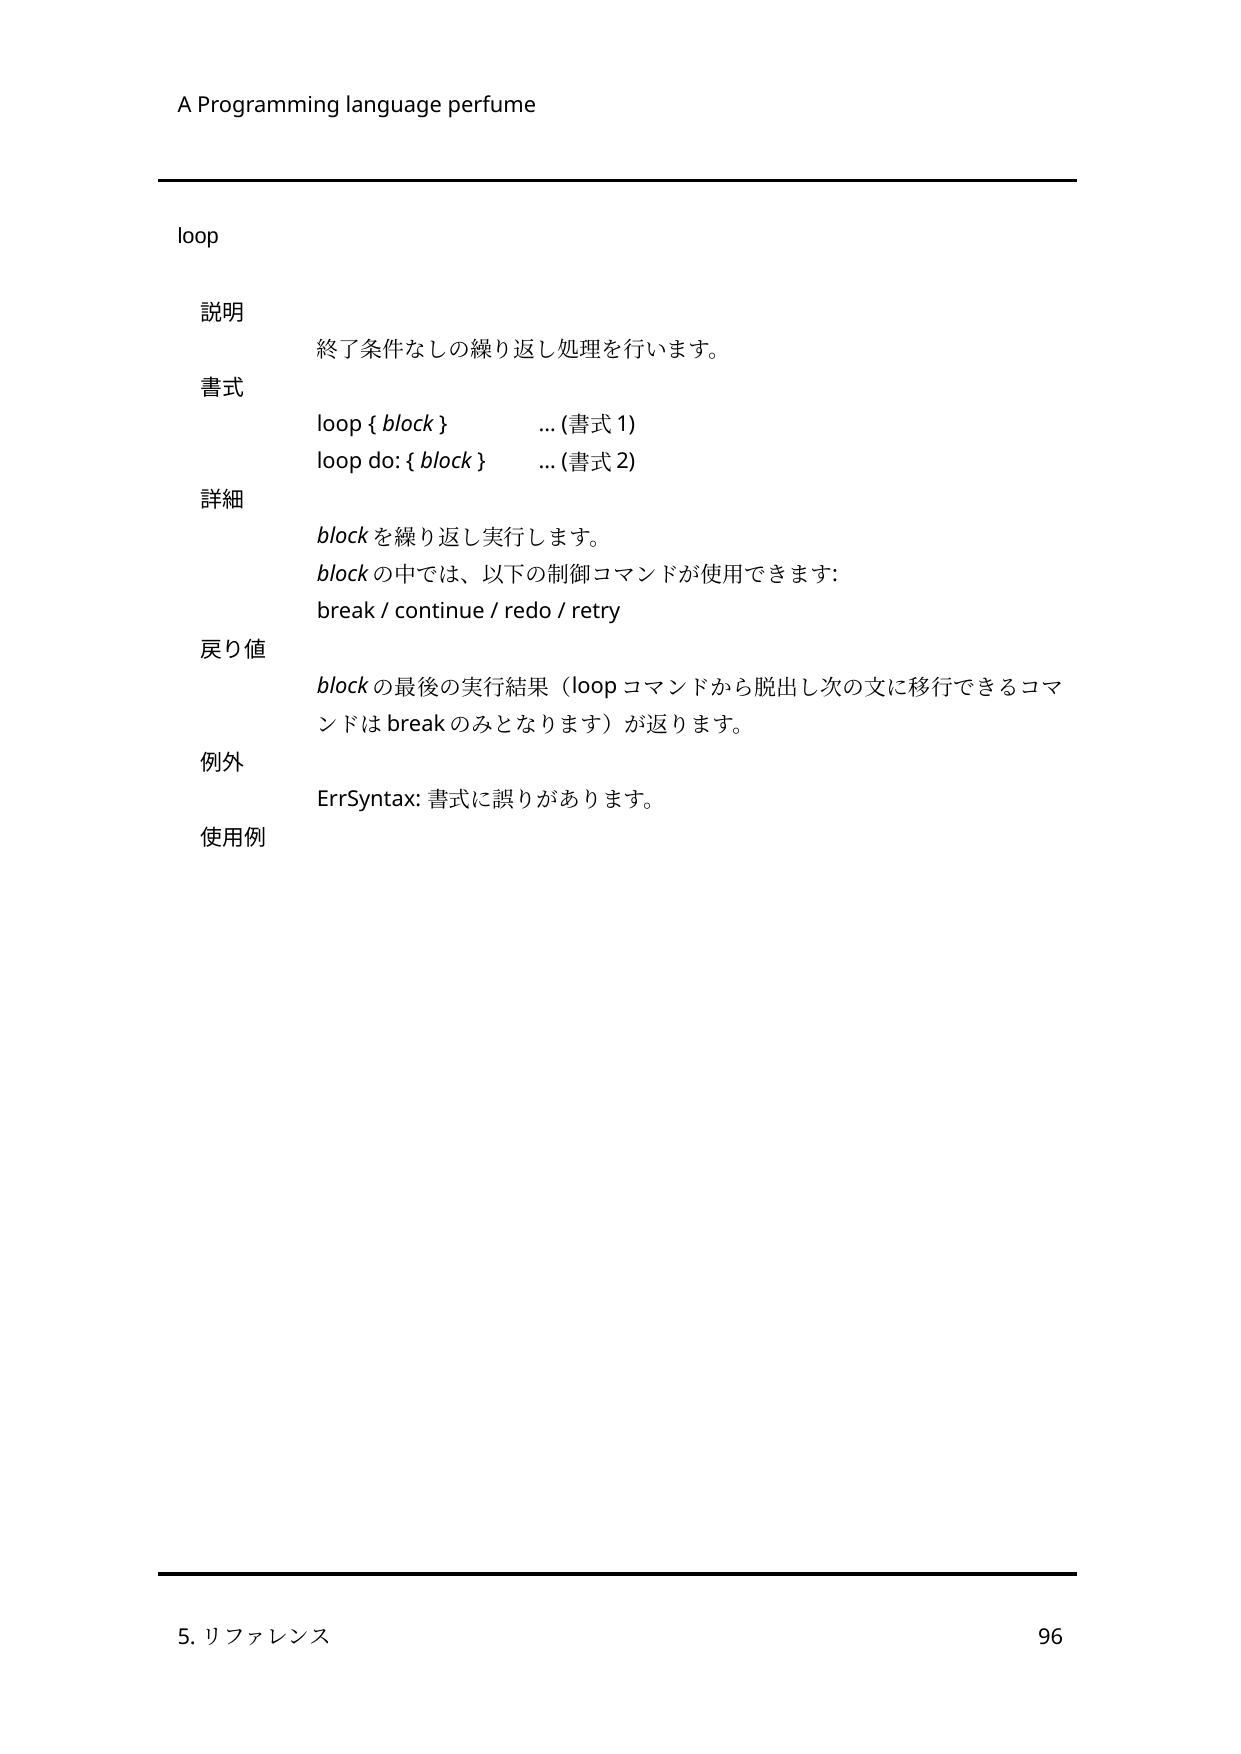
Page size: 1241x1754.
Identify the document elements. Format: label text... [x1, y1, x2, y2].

table_cell [317, 817, 1063, 892]
table_cell blockを繰り返し実行します。 blockの中では、以下の制御コマンドが使用できます: break / continue / redo / retry [317, 479, 1063, 629]
table_cell 例外 [200, 742, 317, 817]
table_header 終了条件なしの繰り返し処理を行います。 [317, 292, 1063, 367]
table_cell blockの最後の実行結果（loopコマンドから脱出し次の文に移行できるコマンドはbreakのみとなります）が返ります。 [317, 629, 1063, 742]
table_cell loop { block } … (書式1) loop do: { block } … (書式2) [317, 367, 1063, 479]
table_cell 書式 [200, 367, 317, 479]
subtitle loop [177, 217, 1063, 254]
table_cell ErrSyntax: 書式に誤りがあります。 [317, 742, 1063, 817]
table_cell 戻り値 [200, 629, 317, 742]
table_cell 詳細 [200, 479, 317, 629]
table_header 説明 [200, 292, 317, 367]
table_cell 使用例 [200, 817, 317, 892]
